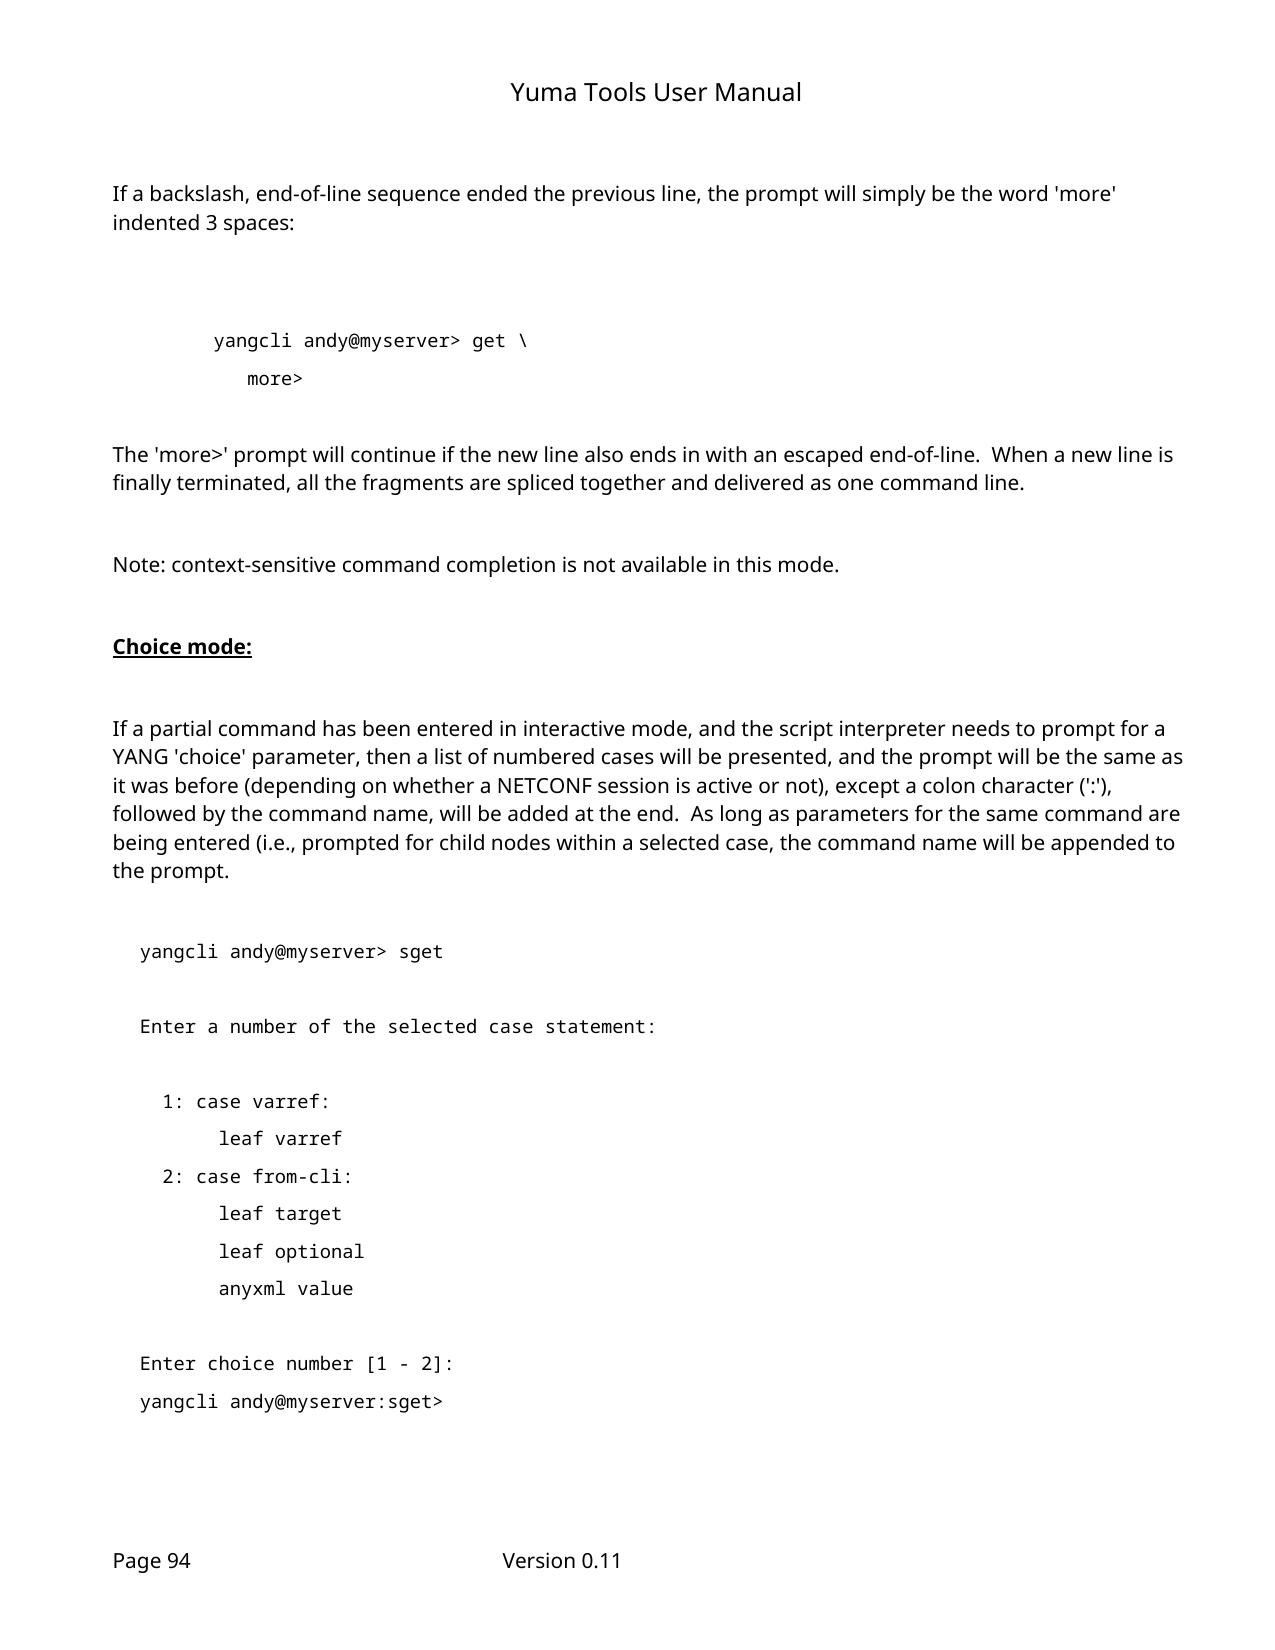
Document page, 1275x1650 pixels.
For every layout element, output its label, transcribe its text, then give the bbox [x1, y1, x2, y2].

text leaf optional [139, 1238, 1200, 1263]
text Enter a number of the selected case statement: [139, 1013, 1200, 1038]
text Enter choice number [1 - 2]: [139, 1350, 1200, 1376]
text If a partial command has been entered in interactive mode, and the script interpreter needs to prompt for a YANG 'choice' parameter, then a list of numbered cases will be presented, and the prompt will be the same as it was before (depending on whether a NETCONF session is active or not), except a colon character (':'), followed by the command name, will be added at the end. As long as parameters for the same command are being entered (i.e., prompted for child nodes within a selected case, the command name will be appended to the prompt. [112, 714, 1200, 884]
text leaf varref [139, 1125, 1200, 1151]
text yangcli andy@myserver:sget> [139, 1388, 1200, 1413]
text leaf target [139, 1200, 1200, 1226]
text more> [139, 365, 1200, 390]
text 2: case from-cli: [139, 1163, 1200, 1188]
text The 'more>' prompt will continue if the new line also ends in with an escaped end-of-line. When a new line is finally terminated, all the fragments are spliced together and delivered as one command line. [112, 440, 1200, 497]
text Choice mode: [112, 632, 1200, 660]
text yangcli andy@myserver> sget [139, 938, 1200, 963]
text If a backslash, end-of-line sequence ended the previous line, the prompt will simply be the word 'more' indented 3 spaces: [112, 179, 1200, 236]
text yangcli andy@myserver> get \ [139, 327, 1200, 353]
text anyxml value [139, 1275, 1200, 1301]
text 1: case varref: [139, 1088, 1200, 1113]
text Note: context-sensitive command completion is not available in this mode. [112, 550, 1200, 578]
